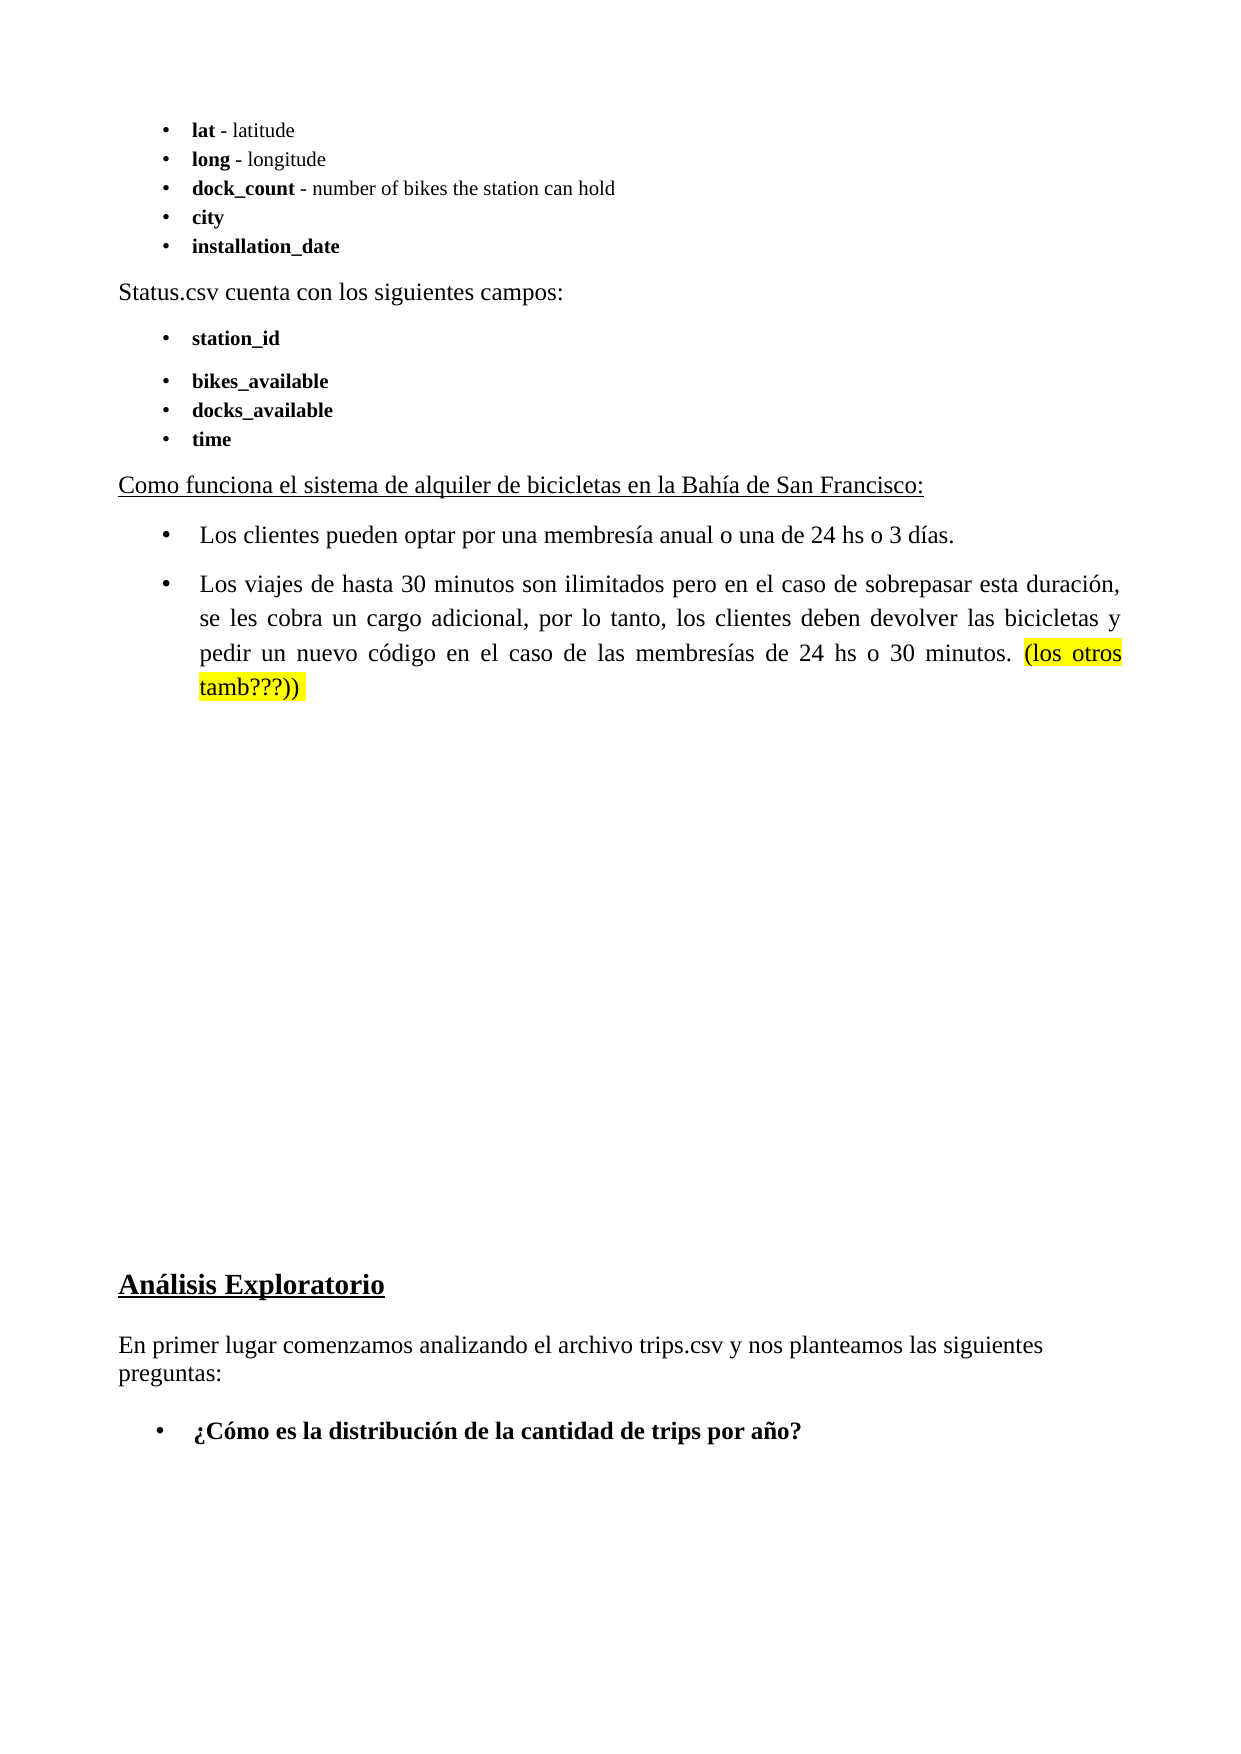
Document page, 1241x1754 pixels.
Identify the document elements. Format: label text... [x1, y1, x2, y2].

list lat - latitude [162, 118, 1122, 142]
text Como funciona el sistema de alquiler de bicicletas en la Bahía de San Francisco: [118, 471, 1122, 499]
list city [162, 205, 1122, 229]
text Análisis Exploratorio [118, 1267, 1122, 1301]
list Los viajes de hasta 30 minutos son ilimitados pero en el caso de sobrepasar esta duración, se les cobra un cargo adicional, por lo tanto, los clientes deben devolver las bicicletas y pedir un nuevo código en el caso de las membresías de 24 hs o 30 minutos. (los otros tamb???)) [162, 569, 1122, 701]
list time [162, 427, 1122, 451]
list dock_count - number of bikes the station can hold [162, 176, 1122, 200]
text Status.csv cuenta con los siguientes campos: [118, 277, 1122, 306]
list installation_date [162, 233, 1122, 258]
list ¿Cómo es la distribución de la cantidad de trips por año? [156, 1416, 1122, 1445]
list docks_available [162, 398, 1122, 422]
list long - longitude [162, 147, 1122, 171]
list bikes_available [162, 369, 1122, 393]
text En primer lugar comenzamos analizando el archivo trips.csv y nos planteamos las siguientes preguntas: [118, 1330, 1122, 1387]
list station_id [162, 326, 1122, 350]
list Los clientes pueden optar por una membresía anual o una de 24 hs o 3 días. [162, 520, 1122, 548]
